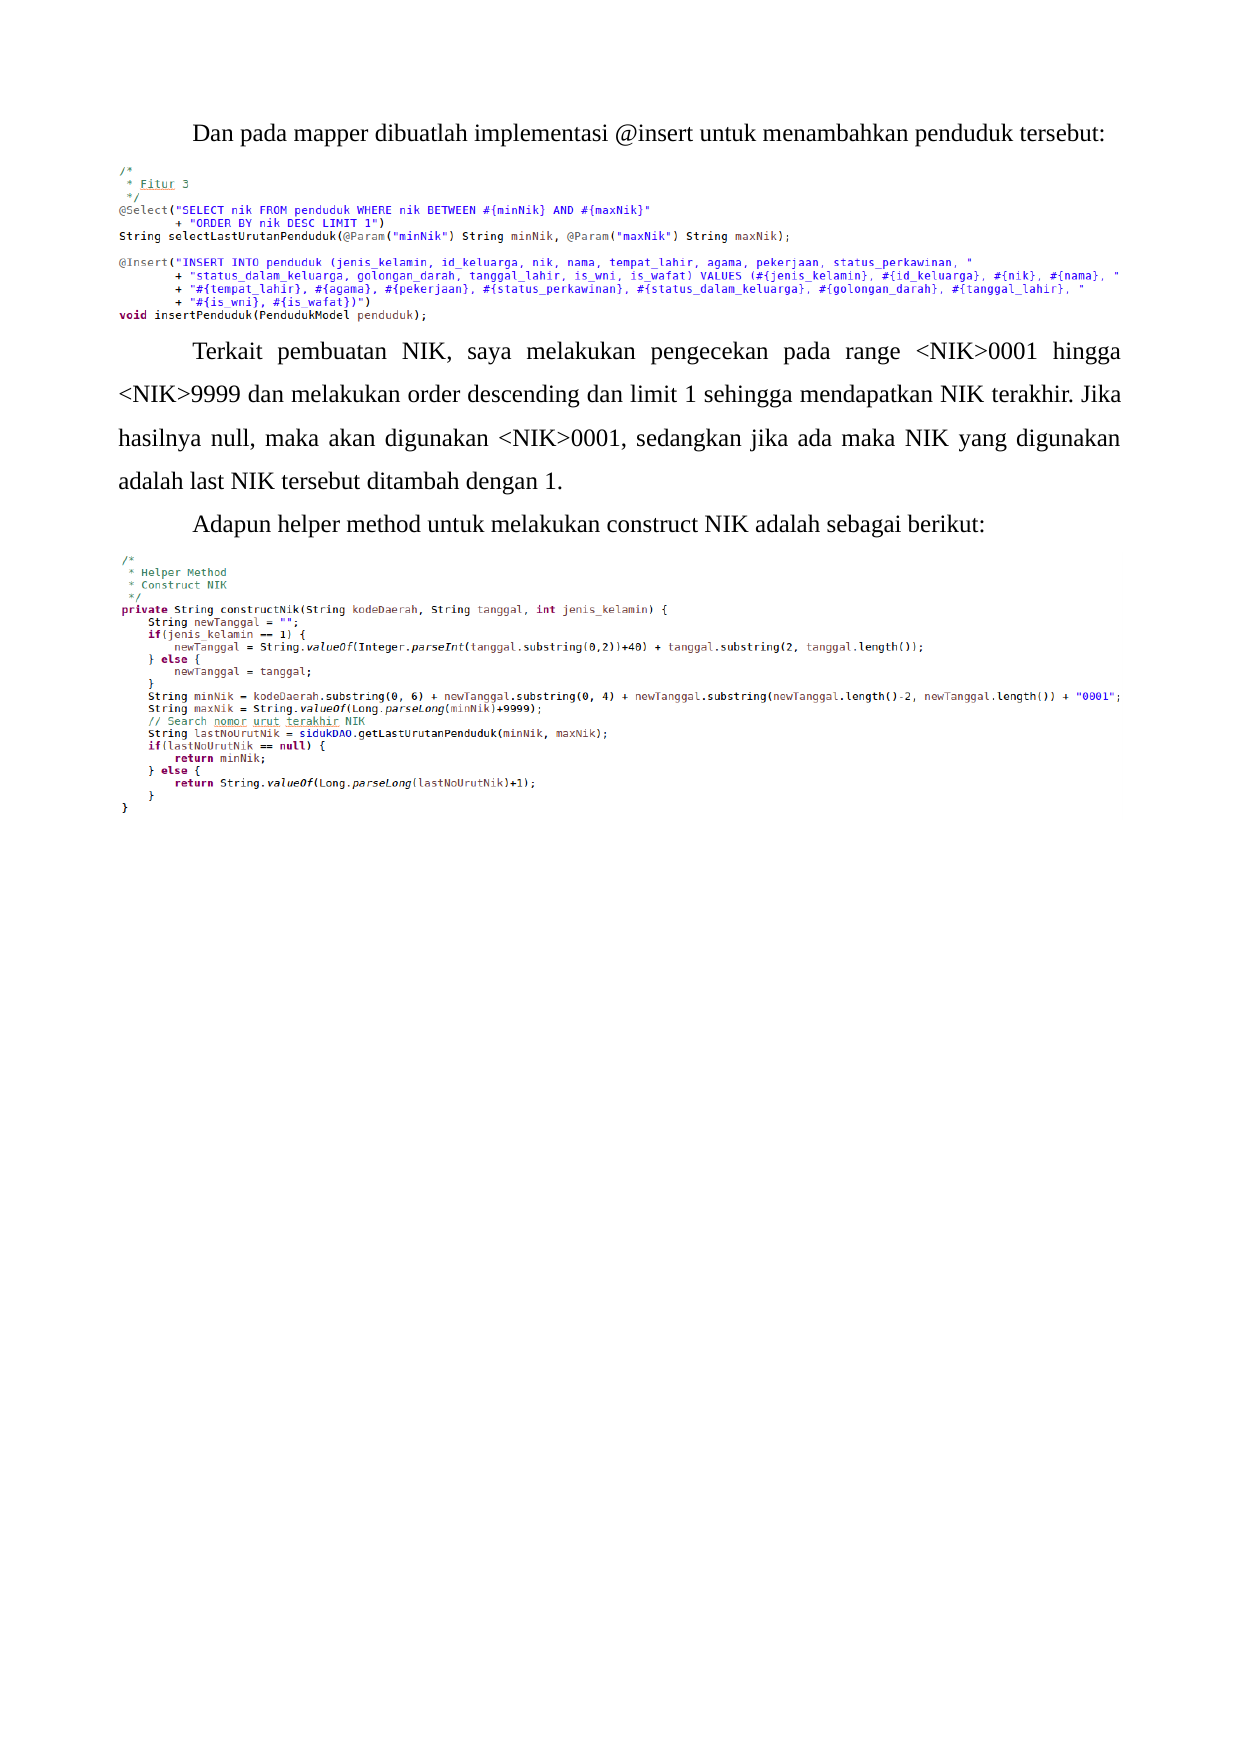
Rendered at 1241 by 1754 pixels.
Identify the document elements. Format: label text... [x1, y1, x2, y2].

text Terkait pembuatan NIK, saya melakukan pengecekan pada range <NIK>0001 hingga <NIK>9999 dan melakukan order descending dan limit 1 sehingga mendapatkan NIK terakhir. Jika hasilnya null, maka akan digunakan <NIK>0001, sedangkan jika ada maka NIK yang digunakan adalah last NIK tersebut ditambah dengan 1. [118, 322, 1122, 494]
picture [118, 161, 1123, 322]
picture [118, 552, 1123, 820]
text Dan pada mapper dibuatlah implementasi @insert untuk menambahkan penduduk tersebut: [118, 118, 1122, 147]
text Adapun helper method untuk melakukan construct NIK adalah sebagai berikut: [118, 509, 1122, 538]
